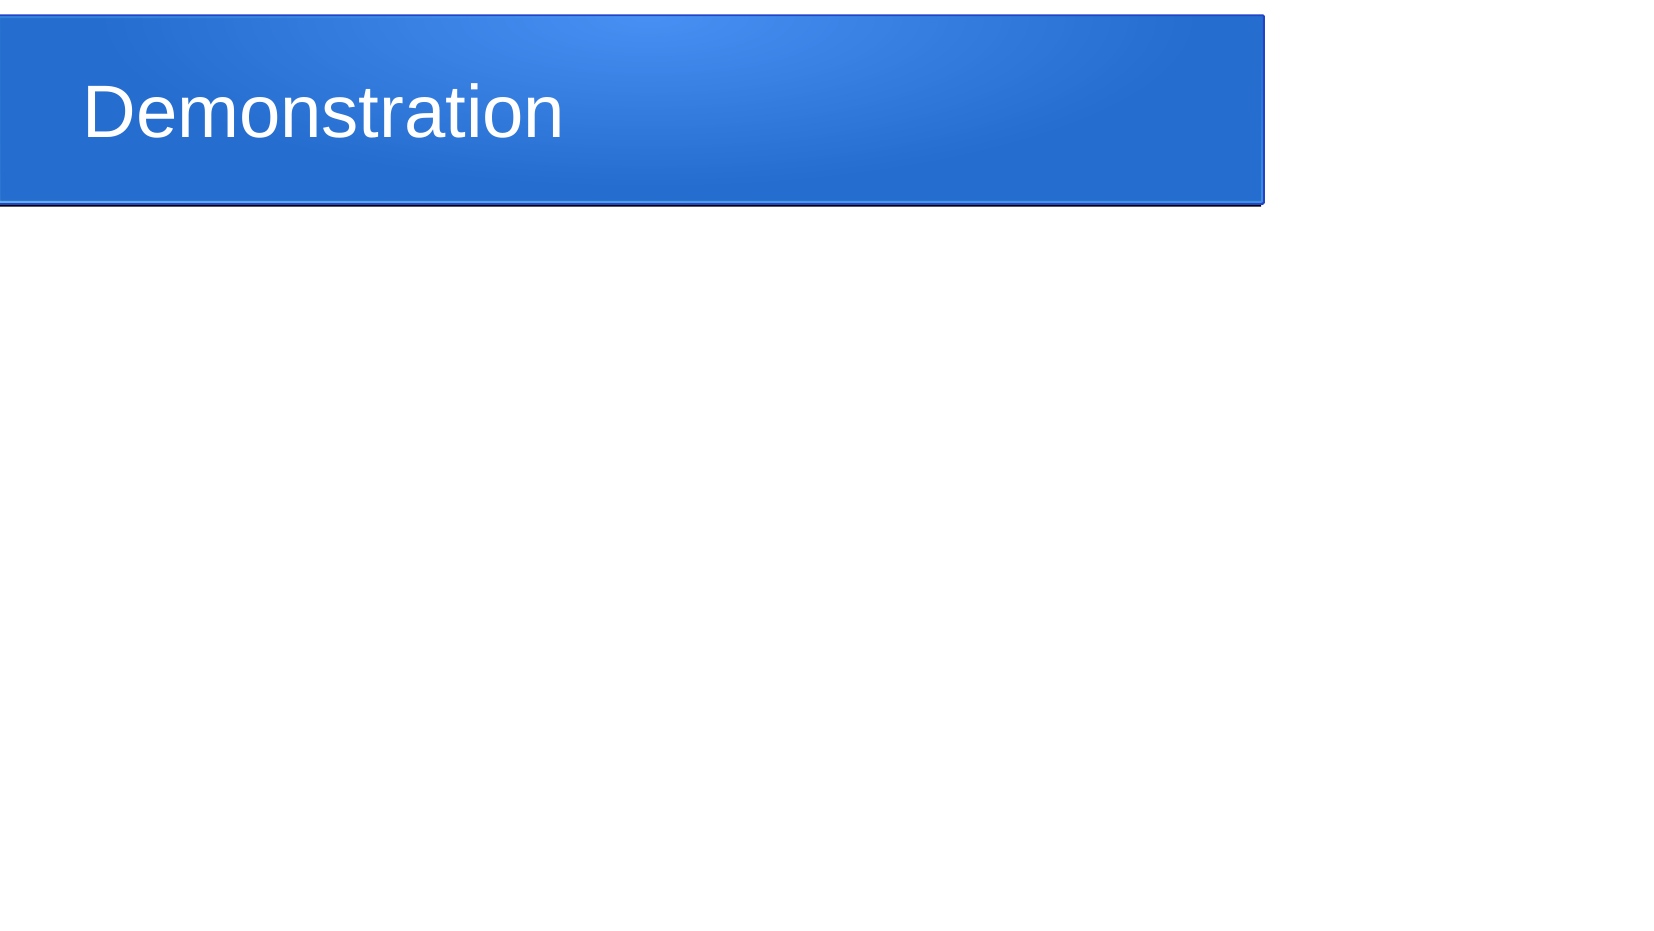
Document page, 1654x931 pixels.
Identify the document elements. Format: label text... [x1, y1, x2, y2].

title Demonstration [82, 35, 1235, 189]
